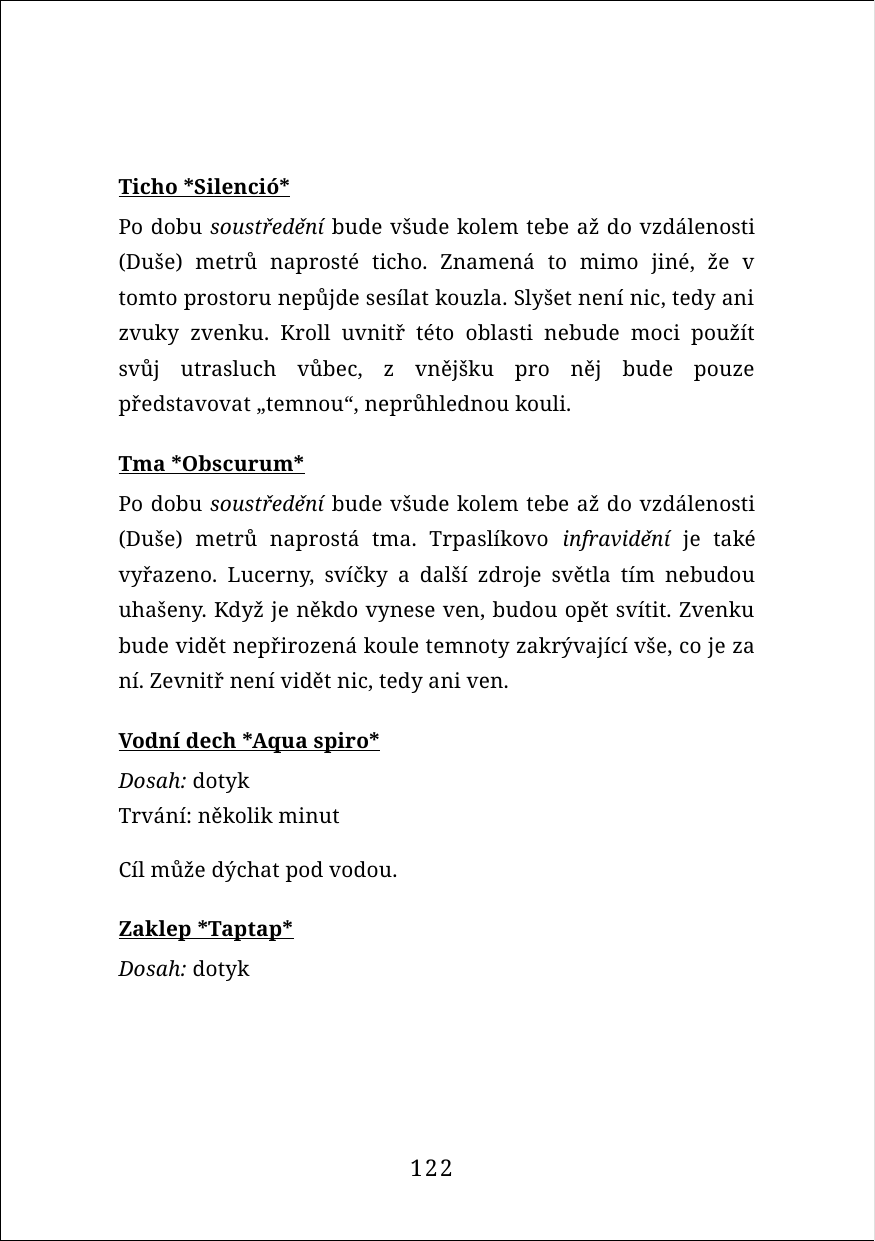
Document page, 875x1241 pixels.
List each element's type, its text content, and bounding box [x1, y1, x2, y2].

text Cíl může dýchat pod vodou. [118, 855, 756, 883]
text Po dobu soustředění bude všude kolem tebe až do vzdálenosti (Duše) metrů naprosté ticho. Znamená to mimo jiné, že v tomto prostoru nepůjde sesílat kouzla. Slyšet není nic, tedy ani zvuky zvenku. Kroll uvnitř této oblasti nebude moci použít svůj utrasluch vůbec, z vnějšku pro něj bude pouze představovat „temnou“, neprůhlednou kouli. [118, 212, 756, 418]
subtitle Tma *Obscurum* [118, 449, 756, 477]
subtitle Ticho *Silenció* [118, 172, 756, 200]
subtitle Zaklep *Taptap* [118, 914, 756, 942]
text Dosah: dotyk Trvání: několik minut [118, 766, 756, 830]
text Po dobu soustředění bude všude kolem tebe až do vzdálenosti (Duše) metrů naprostá tma. Trpaslíkovo infravidění je také vyřazeno. Lucerny, svíčky a další zdroje světla tím nebudou uhašeny. Když je někdo vynese ven, budou opět svítit. Zvenku bude vidět nepřirozená koule temnoty zakrývající vše, co je za ní. Zevnitř není vidět nic, tedy ani ven. [118, 489, 756, 695]
text Dosah: dotyk [118, 954, 756, 982]
subtitle Vodní dech *Aqua spiro* [118, 726, 756, 754]
